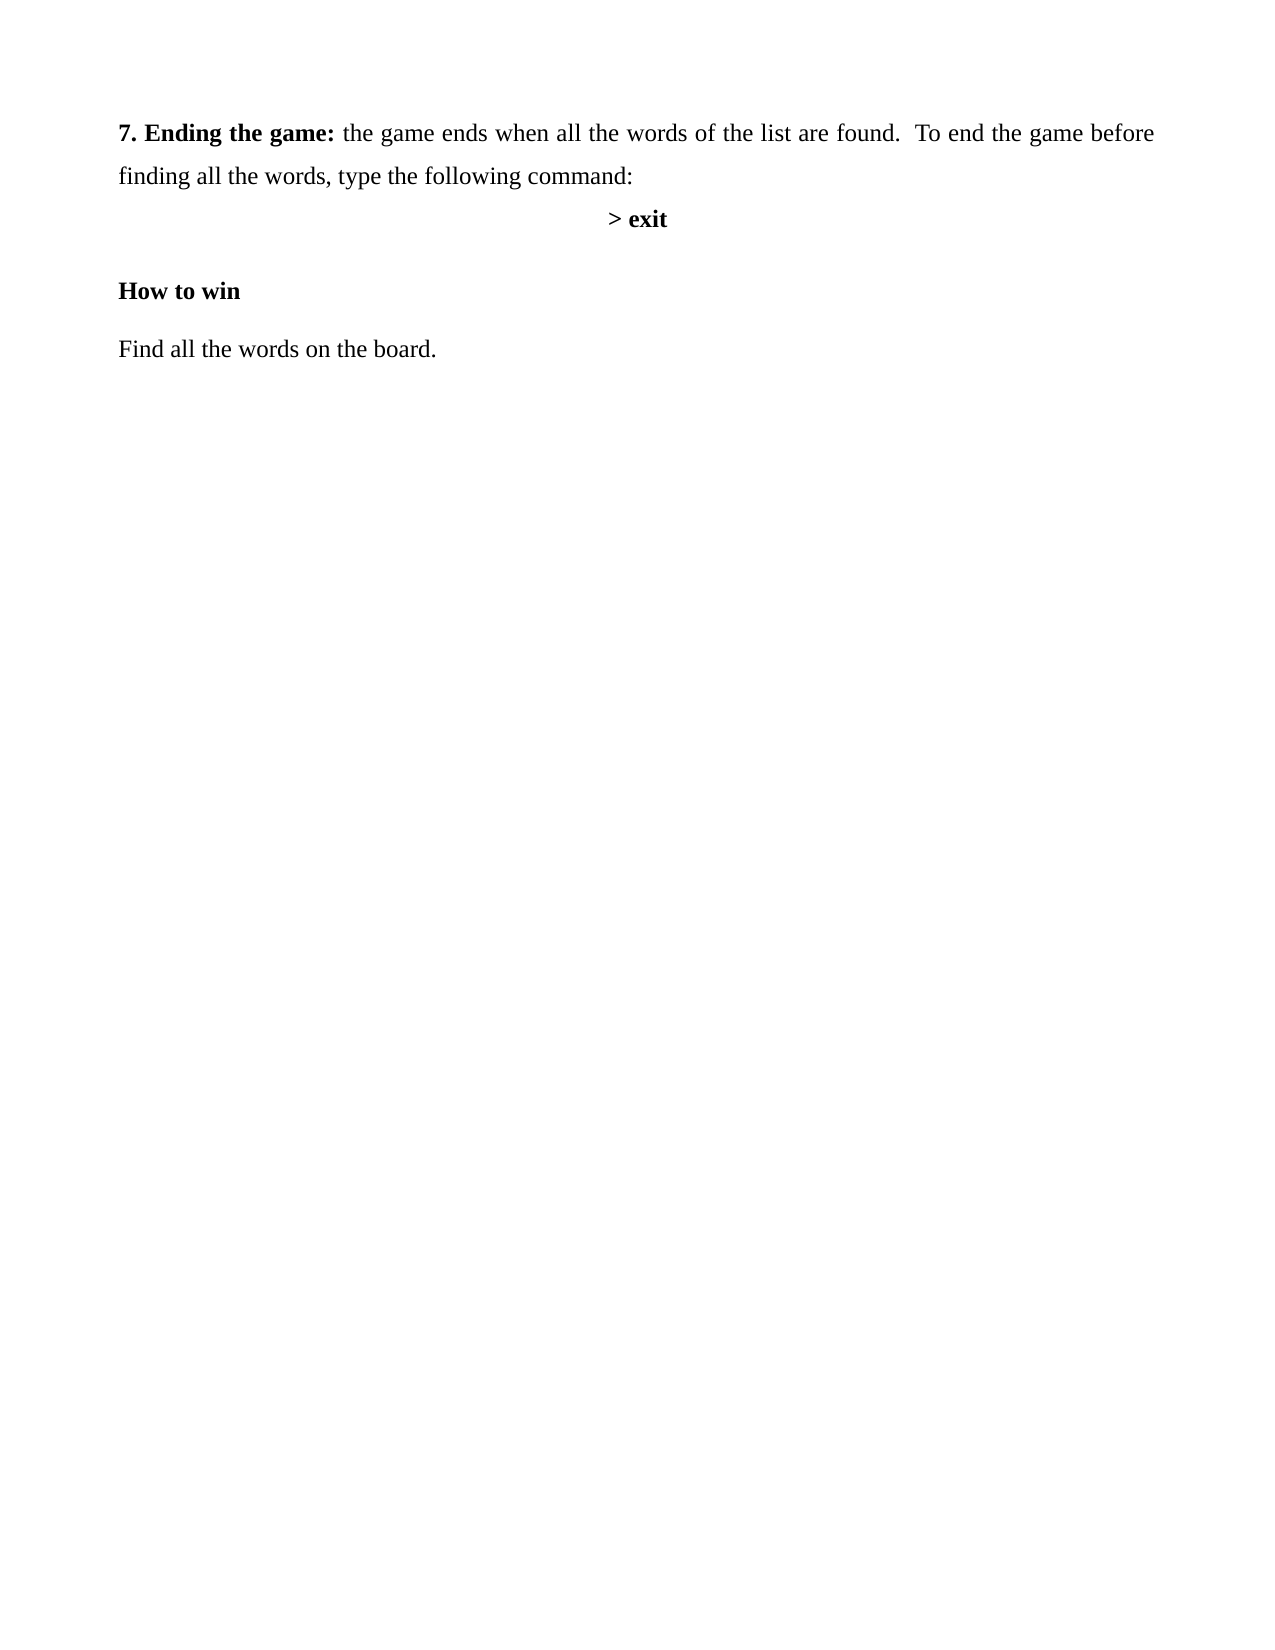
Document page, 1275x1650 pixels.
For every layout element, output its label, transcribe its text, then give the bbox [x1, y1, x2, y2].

text 7. Ending the game: the game ends when all the words of the list are found. To end the game before finding all the words, type the following command: [118, 118, 1157, 190]
text > exit [118, 204, 1157, 233]
text How to win [118, 276, 1157, 305]
text Find all the words on the board. [118, 334, 1157, 362]
